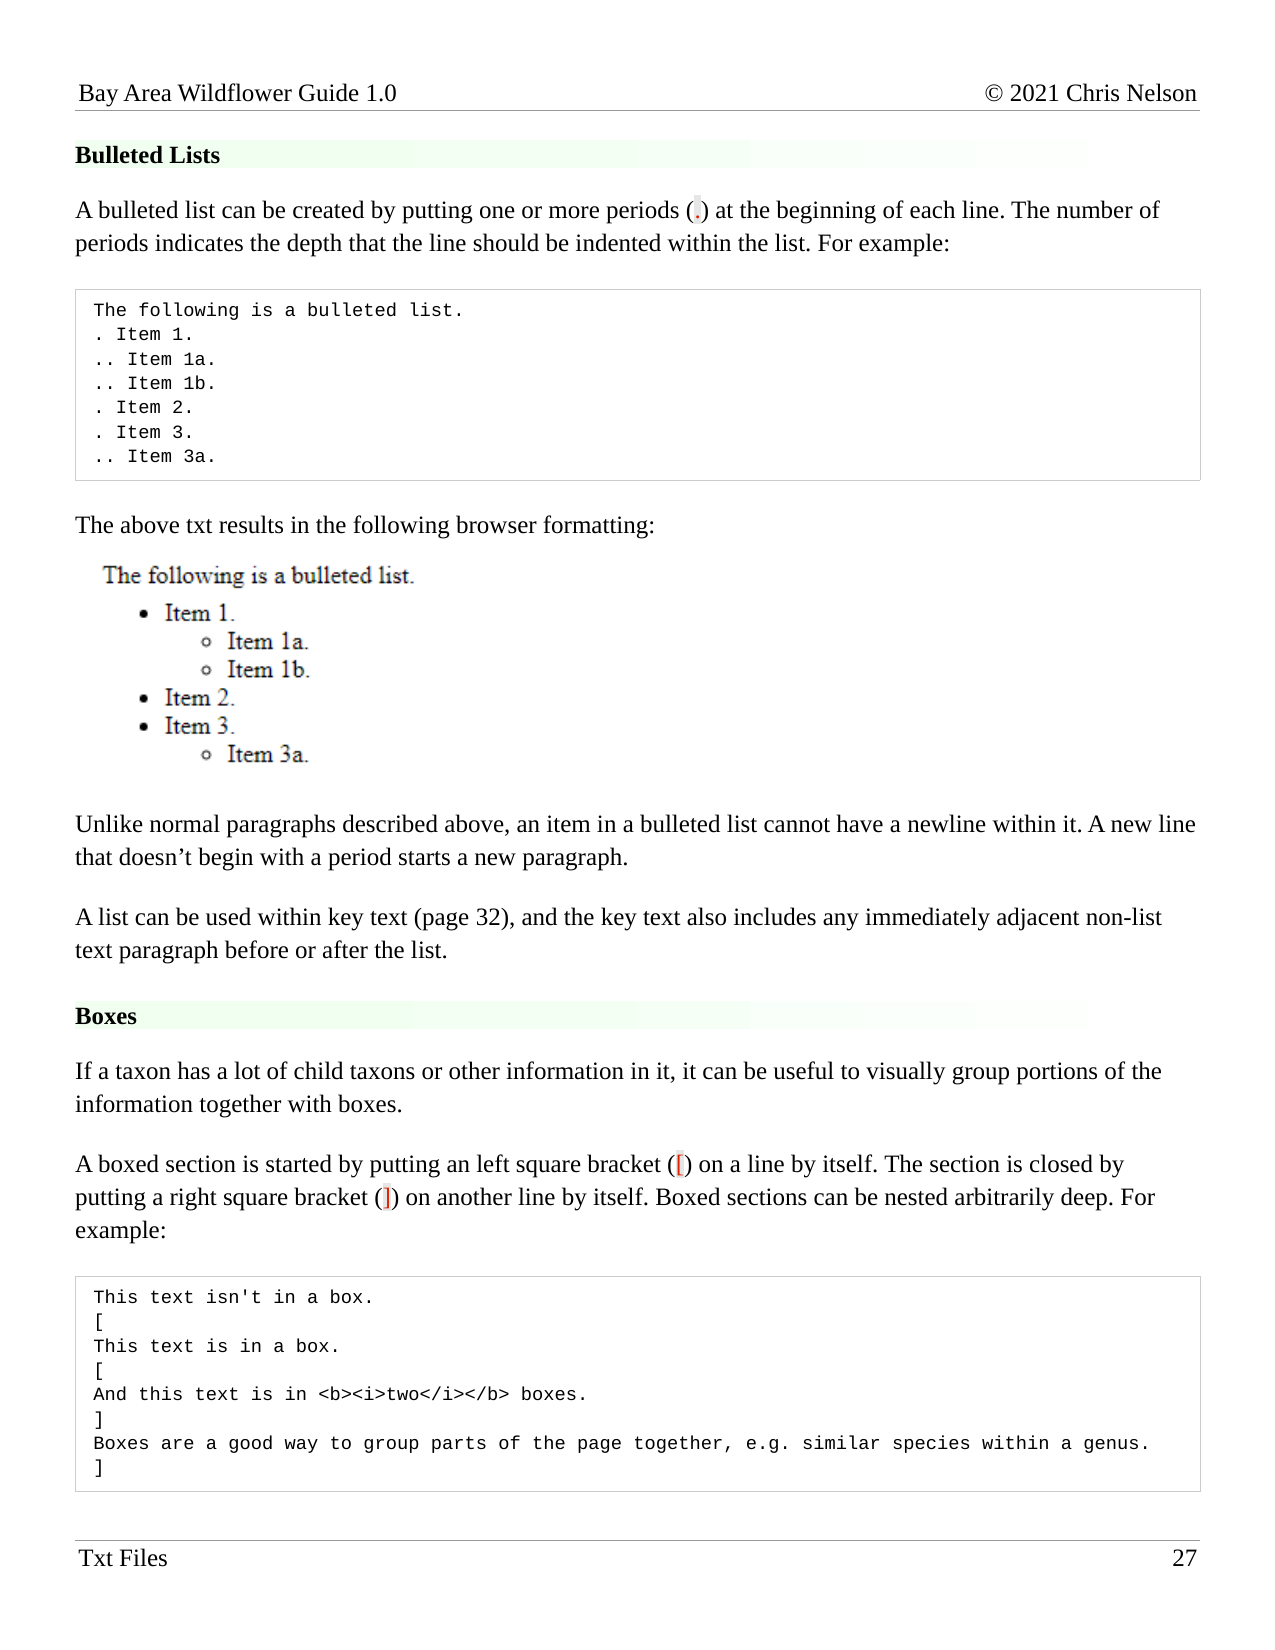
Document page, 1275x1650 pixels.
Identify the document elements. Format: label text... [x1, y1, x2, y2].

text If a taxon has a lot of child taxons or other information in it, it can be useful to visually group portions of the information together with boxes. [75, 1056, 1200, 1118]
text Boxes are a good way to group parts of the page together, e.g. similar species within a genus. [76, 1422, 1200, 1446]
text This text is in a box. [76, 1324, 1200, 1349]
subtitle Boxes [75, 1001, 1200, 1029]
text .. Item 1a. [76, 337, 1200, 362]
text ] [76, 1446, 1200, 1491]
text . Item 1. [76, 313, 1200, 337]
text A list can be used within key text (page 32), and the key text also includes any immediately adjacent non-list text paragraph before or after the list. [75, 902, 1200, 964]
text This text isn't in a box. [76, 1277, 1200, 1300]
text . Item 2. [76, 386, 1200, 410]
text Unlike normal paragraphs described above, an item in a bulleted list cannot have a newline within it. A new line that doesn’t begin with a period starts a new paragraph. [75, 809, 1200, 871]
text The above txt results in the following browser formatting: [75, 510, 1200, 539]
text [ [76, 1300, 1200, 1324]
text And this text is in <b><i>two</i></b> boxes. [76, 1373, 1200, 1397]
text ] [76, 1397, 1200, 1422]
text .. Item 1b. [76, 362, 1200, 386]
text .. Item 3a. [76, 435, 1200, 480]
text A bulleted list can be created by putting one or more periods (.) at the beginning of each line. The number of periods indicates the depth that the line should be indented within the list. For example: [75, 195, 1200, 257]
subtitle Bulleted Lists [75, 140, 1200, 168]
picture [90, 549, 1185, 778]
text . Item 3. [76, 410, 1200, 435]
text A boxed section is started by putting an left square bracket ([) on a line by itself. The section is closed by putting a right square bracket (]) on another line by itself. Boxed sections can be nested arbitrarily deep. For example: [75, 1149, 1200, 1244]
text The following is a bulleted list. [76, 290, 1200, 313]
text [ [76, 1349, 1200, 1373]
